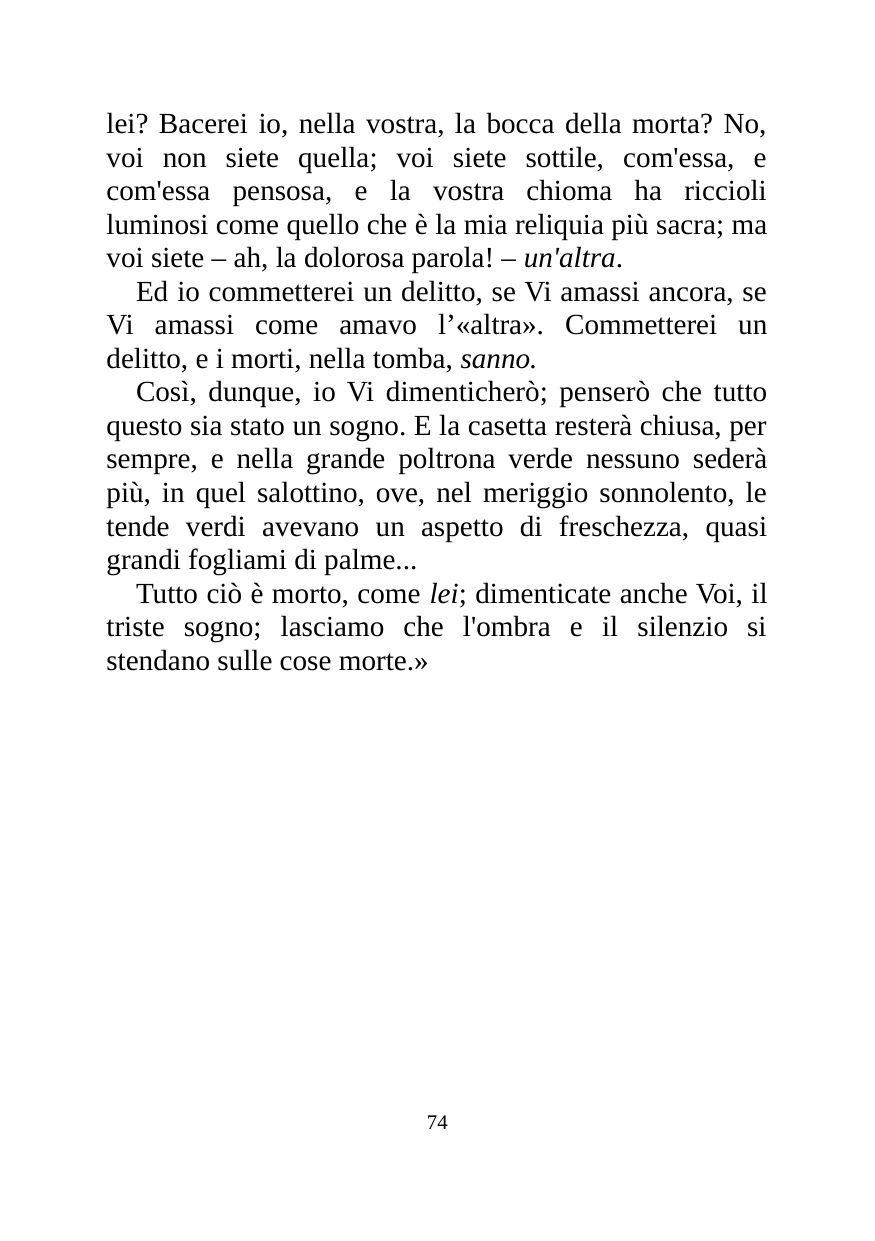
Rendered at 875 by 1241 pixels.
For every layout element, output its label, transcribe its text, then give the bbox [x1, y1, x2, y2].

text Così, dunque, io Vi dimenticherò; penserò che tutto questo sia stato un sogno. E la casetta resterà chiusa, per sempre, e nella grande poltrona verde nessuno sederà più, in quel salottino, ove, nel meriggio sonnolento, le tende verdi avevano un aspetto di freschezza, quasi grandi fogliami di palme... [106, 374, 768, 576]
text Tutto ciò è morto, come lei; dimenticate anche Voi, il triste sogno; lasciamo che l'ombra e il silenzio si stendano sulle cose morte.» [106, 576, 768, 676]
text lei? Bacerei io, nella vostra, la bocca della morta? No, voi non siete quella; voi siete sottile, com'essa, e com'essa pensosa, e la vostra chioma ha riccioli luminosi come quello che è la mia reliquia più sacra; ma voi siete – ah, la dolorosa parola! – un'altra. [106, 106, 768, 274]
text Ed io commetterei un delitto, se Vi amassi ancora, se Vi amassi come amavo l’«altra». Commetterei un delitto, e i morti, nella tomba, sanno. [106, 274, 768, 374]
